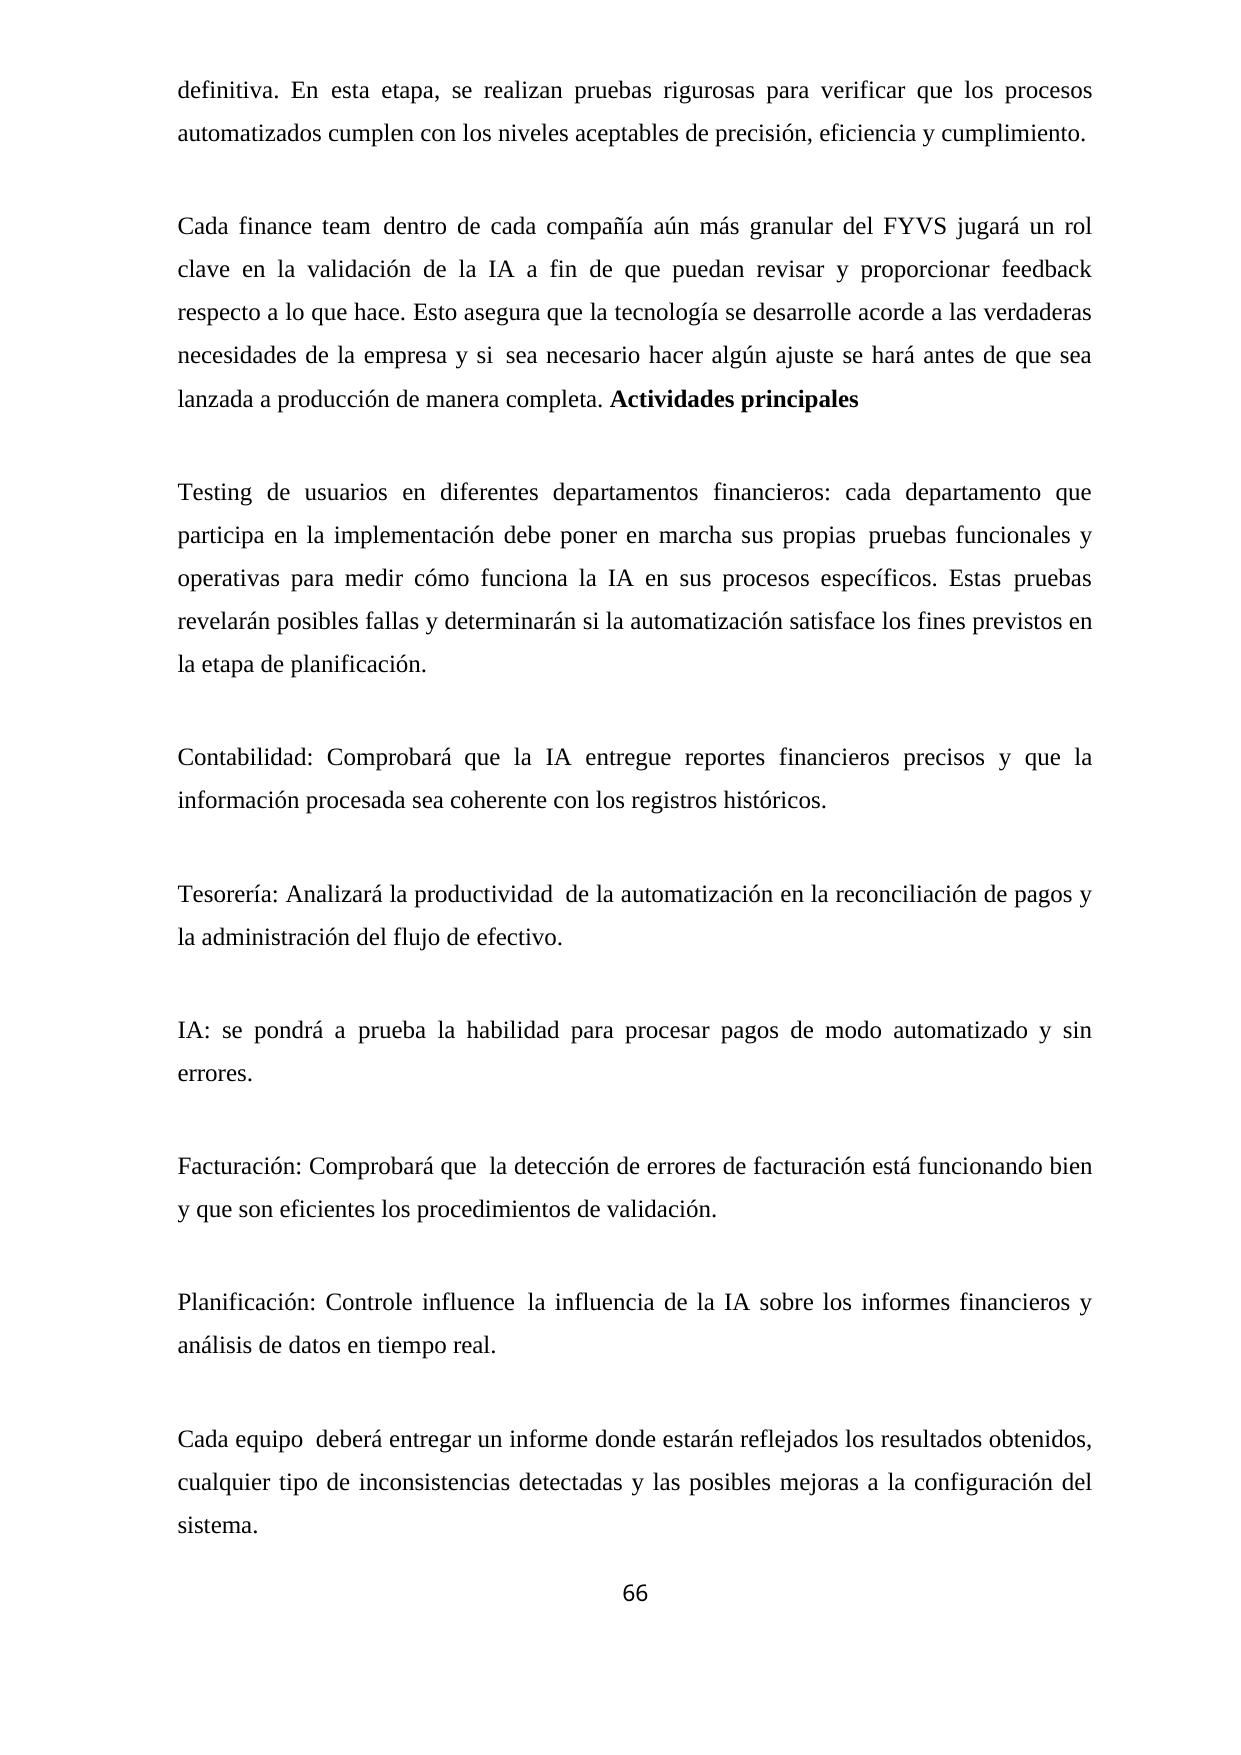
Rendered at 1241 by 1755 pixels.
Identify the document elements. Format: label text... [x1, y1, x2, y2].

text Tesorería: Analizará la productividad de la automatización en la reconciliación de pagos y la administración del flujo de efectivo. [177, 879, 1093, 951]
text IA: se pondrá a prueba la habilidad para procesar pagos de modo automatizado y sin errores. [177, 1015, 1093, 1087]
text Cada equipo deberá entregar un informe donde estarán reflejados los resultados obtenidos, cualquier tipo de inconsistencias detectadas y las posibles mejoras a la configuración del sistema. [177, 1424, 1093, 1539]
text Contabilidad: Comprobará que la IA entregue reportes financieros precisos y que la información procesada sea coherente con los registros históricos. [177, 742, 1093, 814]
text Facturación: Comprobará que la detección de errores de facturación está funcionando bien y que son eficientes los procedimientos de validación. [177, 1151, 1093, 1223]
text Planificación: Controle influence la influencia de la IA sobre los informes financieros y análisis de datos en tiempo real. [177, 1287, 1093, 1359]
text Testing de usuarios en diferentes departamentos financieros: cada departamento que participa en la implementación debe poner en marcha sus propias pruebas funcionales y operativas para medir cómo funciona la IA en sus procesos específicos. Estas pruebas revelarán posibles fallas y determinarán si la automatización satisface los fines previstos en la etapa de planificación. [177, 477, 1093, 678]
text definitiva. En esta etapa, se realizan pruebas rigurosas para verificar que los procesos automatizados cumplen con los niveles aceptables de precisión, eficiencia y cumplimiento. [177, 75, 1093, 147]
text Cada finance team dentro de cada compañía aún más granular del FYVS jugará un rol clave en la validación de la IA a fin de que puedan revisar y proporcionar feedback respecto a lo que hace. Esto asegura que la tecnología se desarrolle acorde a las verdaderas necesidades de la empresa y si sea necesario hacer algún ajuste se hará antes de que sea lanzada a producción de manera completa. Actividades principales [177, 211, 1093, 412]
